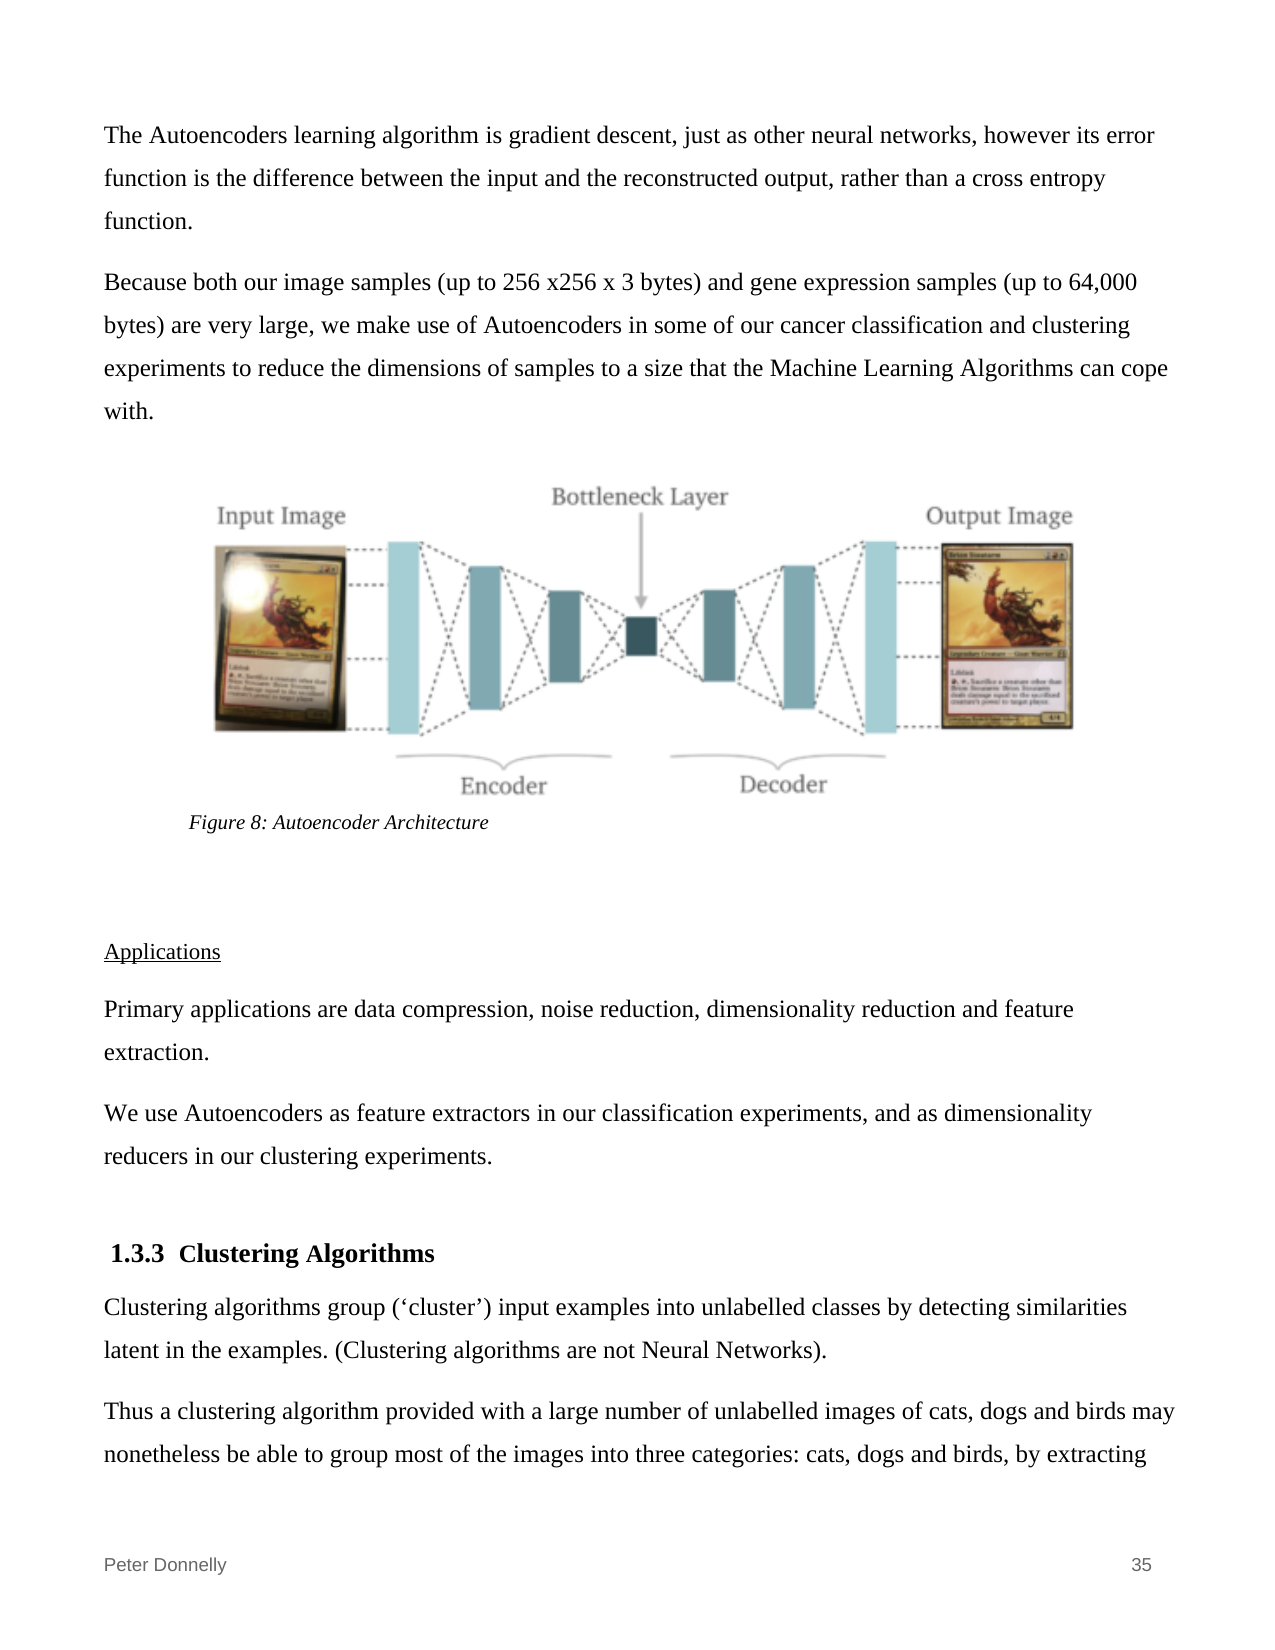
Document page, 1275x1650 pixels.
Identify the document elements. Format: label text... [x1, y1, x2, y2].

text Clustering algorithms group (‘cluster’) input examples into unlabelled classes by detecting similarities latent in the examples. (Clustering algorithms are not Neural Networks). [103, 1292, 1181, 1364]
picture [188, 476, 1103, 811]
text Because both our image samples (up to 256 x256 x 3 bytes) and gene expression samples (up to 64,000 bytes) are very large, we make use of Autoencoders in some of our cancer classification and clustering experiments to reduce the dimensions of samples to a size that the Machine Learning Algorithms can cope with. [103, 267, 1181, 425]
text We use Autoencoders as feature extractors in our classification experiments, and as dimensionality reducers in our clustering experiments. [103, 1098, 1181, 1169]
text The Autoencoders learning algorithm is gradient descent, just as other neural networks, however its error function is the difference between the input and the reconstructed output, rather than a cross entropy function. [103, 120, 1181, 235]
text Thus a clustering algorithm provided with a large number of unlabelled images of cats, dogs and birds may nonetheless be able to group most of the images into three categories: cats, dogs and birds, by extracting [103, 1396, 1181, 1468]
text Primary applications are data compression, noise reduction, dimensionality reduction and feature extraction. [103, 994, 1181, 1066]
subtitle Applications [86, 938, 1181, 964]
subtitle Clustering Algorithms [103, 1237, 1181, 1268]
text Figure 8: Autoencoder Architecture [188, 811, 1102, 834]
